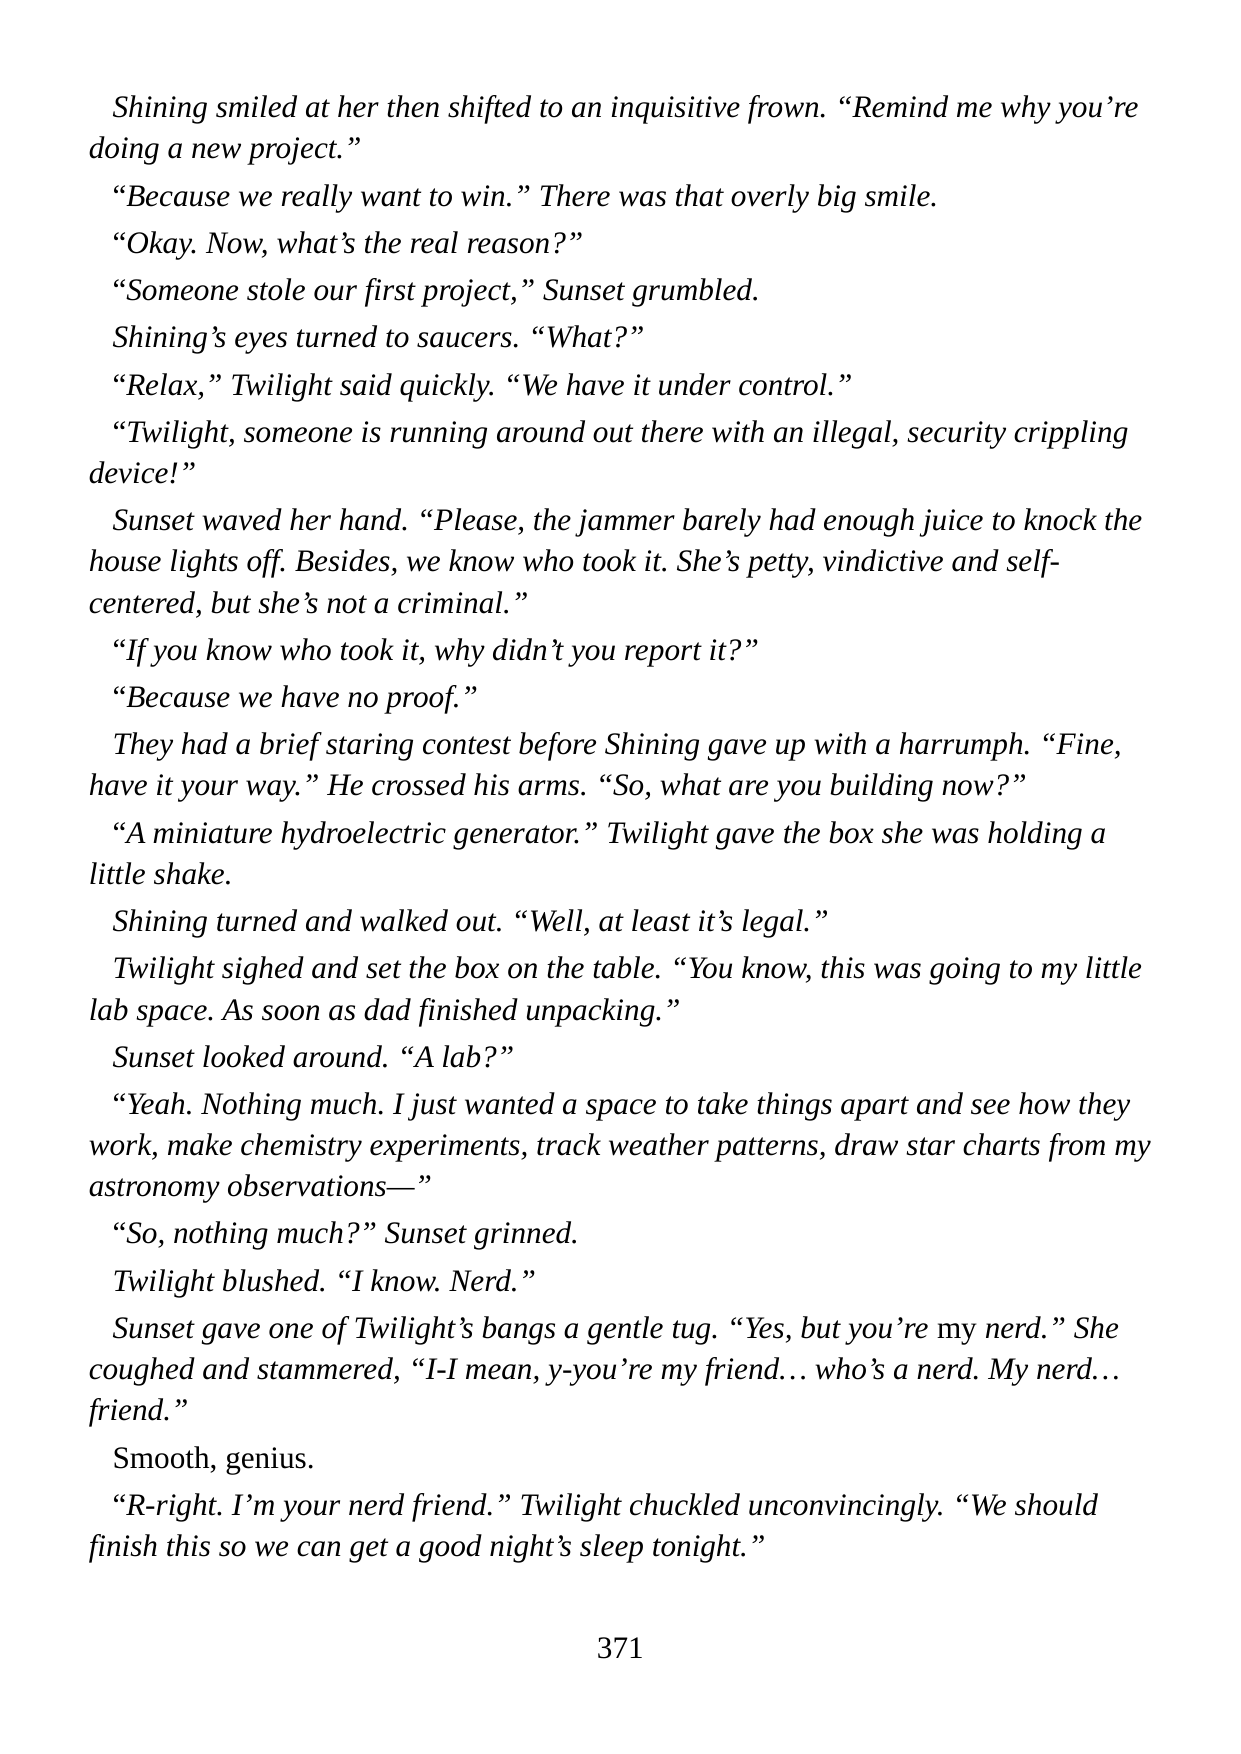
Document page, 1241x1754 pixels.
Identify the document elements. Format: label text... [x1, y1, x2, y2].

text “Yeah. Nothing much. I just wanted a space to take things apart and see how they work, make chemistry experiments, track weather patterns, draw star charts from my astronomy observations—” [88, 1085, 1152, 1203]
text Twilight sighed and set the box on the table. “You know, this was going to my little lab space. As soon as dad finished unpacking.” [88, 949, 1152, 1027]
text Shining’s eyes turned to saucers. “What?” [88, 318, 1152, 354]
text “Someone stole our first project,” Sunset grumbled. [88, 271, 1152, 307]
text Shining turned and walked out. “Well, at least it’s legal.” [88, 902, 1152, 938]
text Shining smiled at her then shifted to an inquisitive frown. “Remind me why you’re doing a new project.” [88, 88, 1152, 166]
text “A miniature hydroelectric generator.” Twilight gave the box she was holding a little shake. [88, 814, 1152, 891]
text “Because we have no proof.” [88, 678, 1152, 714]
text Sunset gave one of Twilight’s bangs a gentle tug. “Yes, but you’re my nerd.” She coughed and stammered, “I-I mean, y-you’re my friend… who’s a nerd. My nerd… friend.” [88, 1309, 1152, 1428]
text “R-right. I’m your nerd friend.” Twilight chuckled unconvincingly. “We should finish this so we can get a good night’s sleep tonight.” [88, 1486, 1152, 1563]
text “Okay. Now, what’s the real reason?” [88, 224, 1152, 260]
text “Twilight, someone is running around out there with an illegal, security crippling device!” [88, 413, 1152, 490]
text “If you know who took it, why didn’t you report it?” [88, 631, 1152, 667]
text “Relax,” Twilight said quickly. “We have it under control.” [88, 366, 1152, 402]
text “So, nothing much?” Sunset grinned. [88, 1215, 1152, 1251]
text Twilight blushed. “I know. Nerd.” [88, 1262, 1152, 1298]
text Smooth, genius. [88, 1439, 1152, 1475]
text They had a brief staring contest before Shining gave up with a harrumph. “Fine, have it your way.” He crossed his arms. “So, what are you building now?” [88, 725, 1152, 803]
text “Because we really want to win.” There was that overly big smile. [88, 177, 1152, 213]
text Sunset looked around. “A lab?” [88, 1038, 1152, 1074]
text Sunset waved her hand. “Please, the jammer barely had enough juice to knock the house lights off. Besides, we know who took it. She’s petty, vindictive and self-centered, but she’s not a criminal.” [88, 501, 1152, 620]
